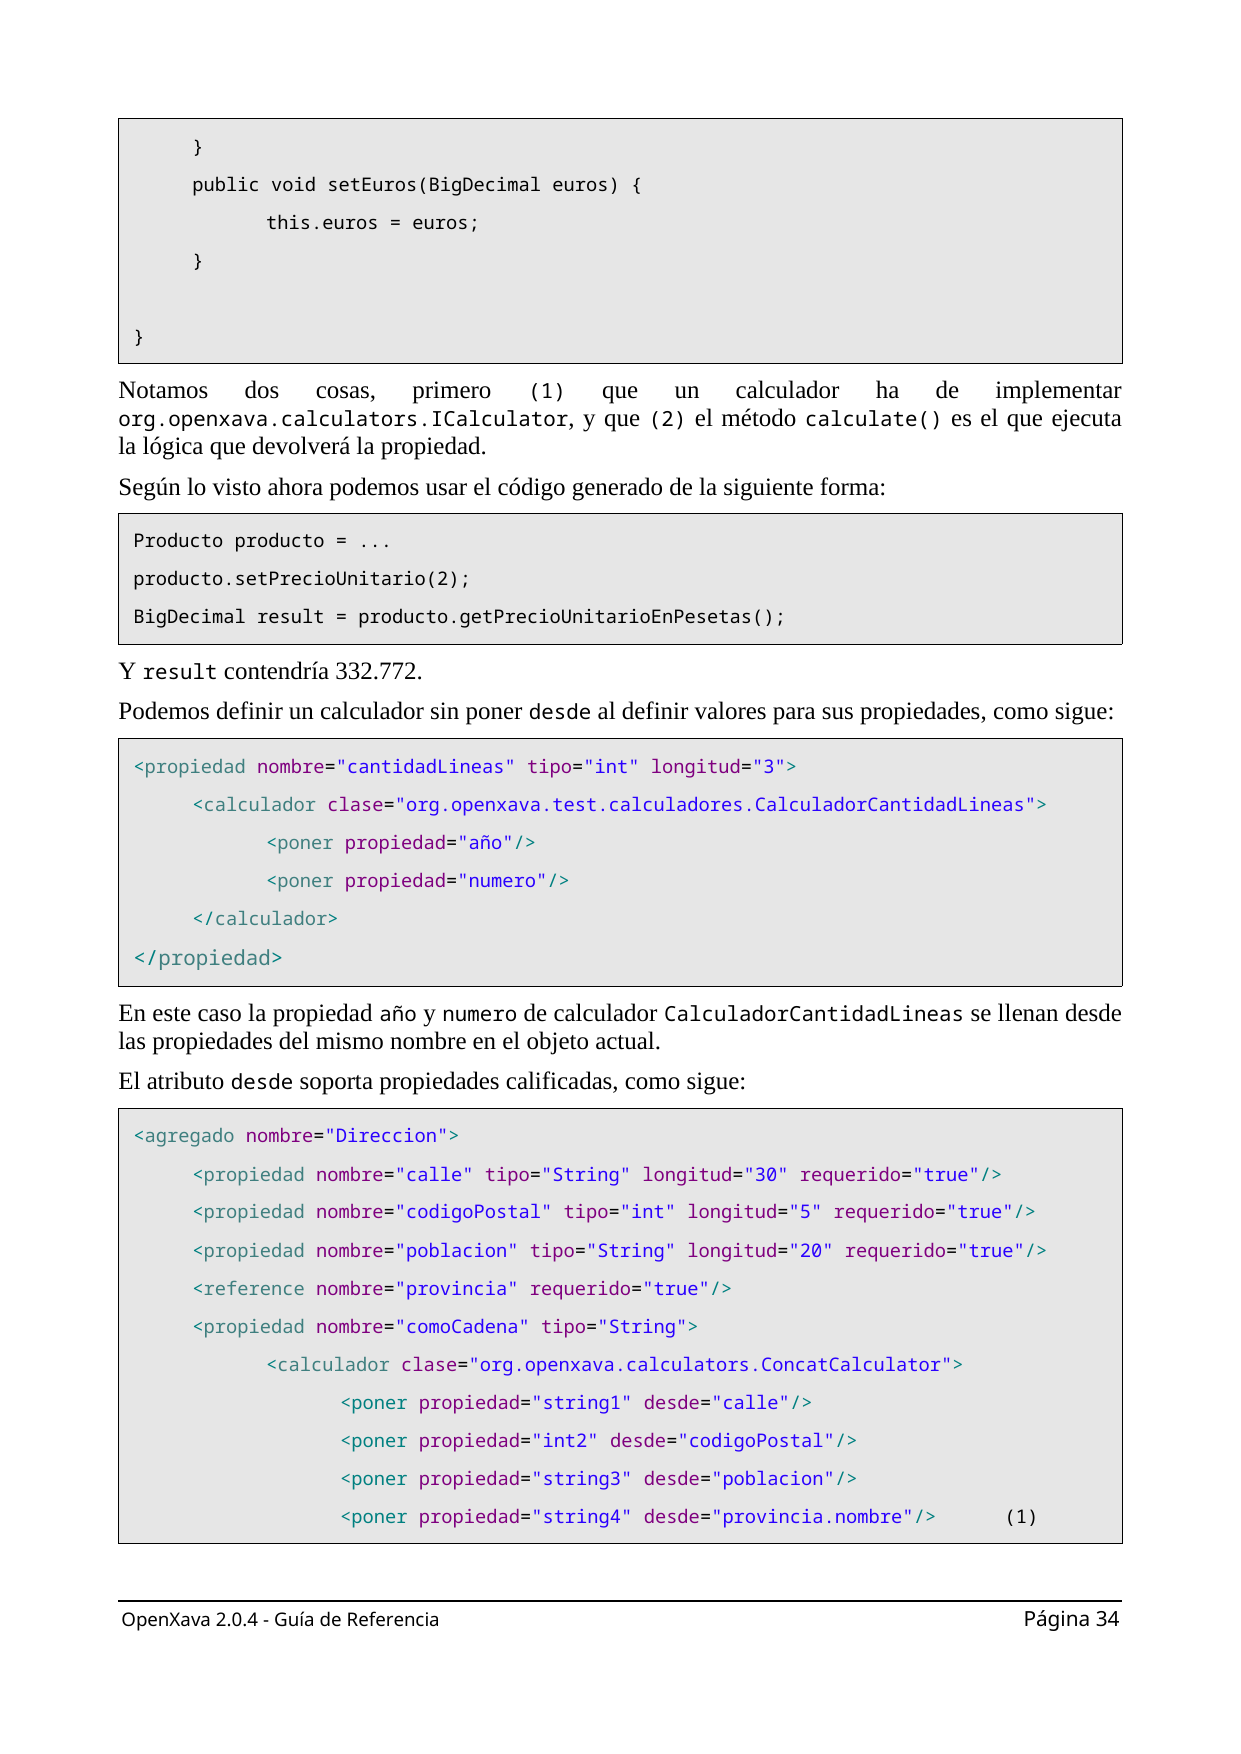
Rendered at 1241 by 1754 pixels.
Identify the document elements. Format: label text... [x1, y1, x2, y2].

text <propiedad nombre="comoCadena" tipo="String"> [119, 1298, 1122, 1336]
text <calculador clase="org.openxava.test.calculadores.CalculadorCantidadLineas"> [119, 776, 1122, 814]
text <propiedad nombre="calle" tipo="String" longitud="30" requerido="true"/> [119, 1146, 1122, 1184]
text Podemos definir un calculador sin poner desde al definir valores para sus propiedades, como sigue: [118, 697, 1122, 726]
text <propiedad nombre="poblacion" tipo="String" longitud="20" requerido="true"/> [119, 1222, 1122, 1260]
text } [119, 232, 1122, 270]
text <propiedad nombre="codigoPostal" tipo="int" longitud="5" requerido="true"/> [119, 1184, 1122, 1222]
text <poner propiedad="año"/> [119, 814, 1122, 852]
text Notamos dos cosas, primero (1) que un calculador ha de implementar org.openxava.calculators.ICalculator, y que (2) el método calculate() es el que ejecuta la lógica que devolverá la propiedad. [118, 376, 1122, 460]
text <propiedad nombre="cantidadLineas" tipo="int" longitud="3"> [119, 739, 1122, 776]
text Según lo visto ahora podemos usar el código generado de la siguiente forma: [118, 473, 1122, 500]
text En este caso la propiedad año y numero de calculador CalculadorCantidadLineas se llenan desde las propiedades del mismo nombre en el objeto actual. [118, 999, 1122, 1055]
text <poner propiedad="int2" desde="codigoPostal"/> [119, 1412, 1122, 1450]
text El atributo desde soporta propiedades calificadas, como sigue: [118, 1067, 1122, 1096]
text } [119, 308, 1122, 363]
text this.euros = euros; [119, 194, 1122, 232]
text <reference nombre="provincia" requerido="true"/> [119, 1260, 1122, 1298]
text <agregado nombre="Direccion"> [119, 1109, 1122, 1146]
text <poner propiedad="string4" desde="provincia.nombre"/> (1) [119, 1488, 1122, 1543]
text public void setEuros(BigDecimal euros) { [119, 156, 1122, 194]
text </calculador> [119, 890, 1122, 928]
text BigDecimal result = producto.getPrecioUnitarioEnPesetas(); [119, 589, 1122, 644]
text producto.setPrecioUnitario(2); [119, 551, 1122, 589]
text } [119, 119, 1122, 156]
text Y result contendría 332.772. [118, 657, 1122, 685]
text <calculador clase="org.openxava.calculators.ConcatCalculator"> [119, 1336, 1122, 1374]
text <poner propiedad="string1" desde="calle"/> [119, 1374, 1122, 1412]
text </propiedad> [119, 928, 1122, 986]
text Producto producto = ... [119, 514, 1122, 551]
text <poner propiedad="numero"/> [119, 852, 1122, 890]
text <poner propiedad="string3" desde="poblacion"/> [119, 1450, 1122, 1488]
